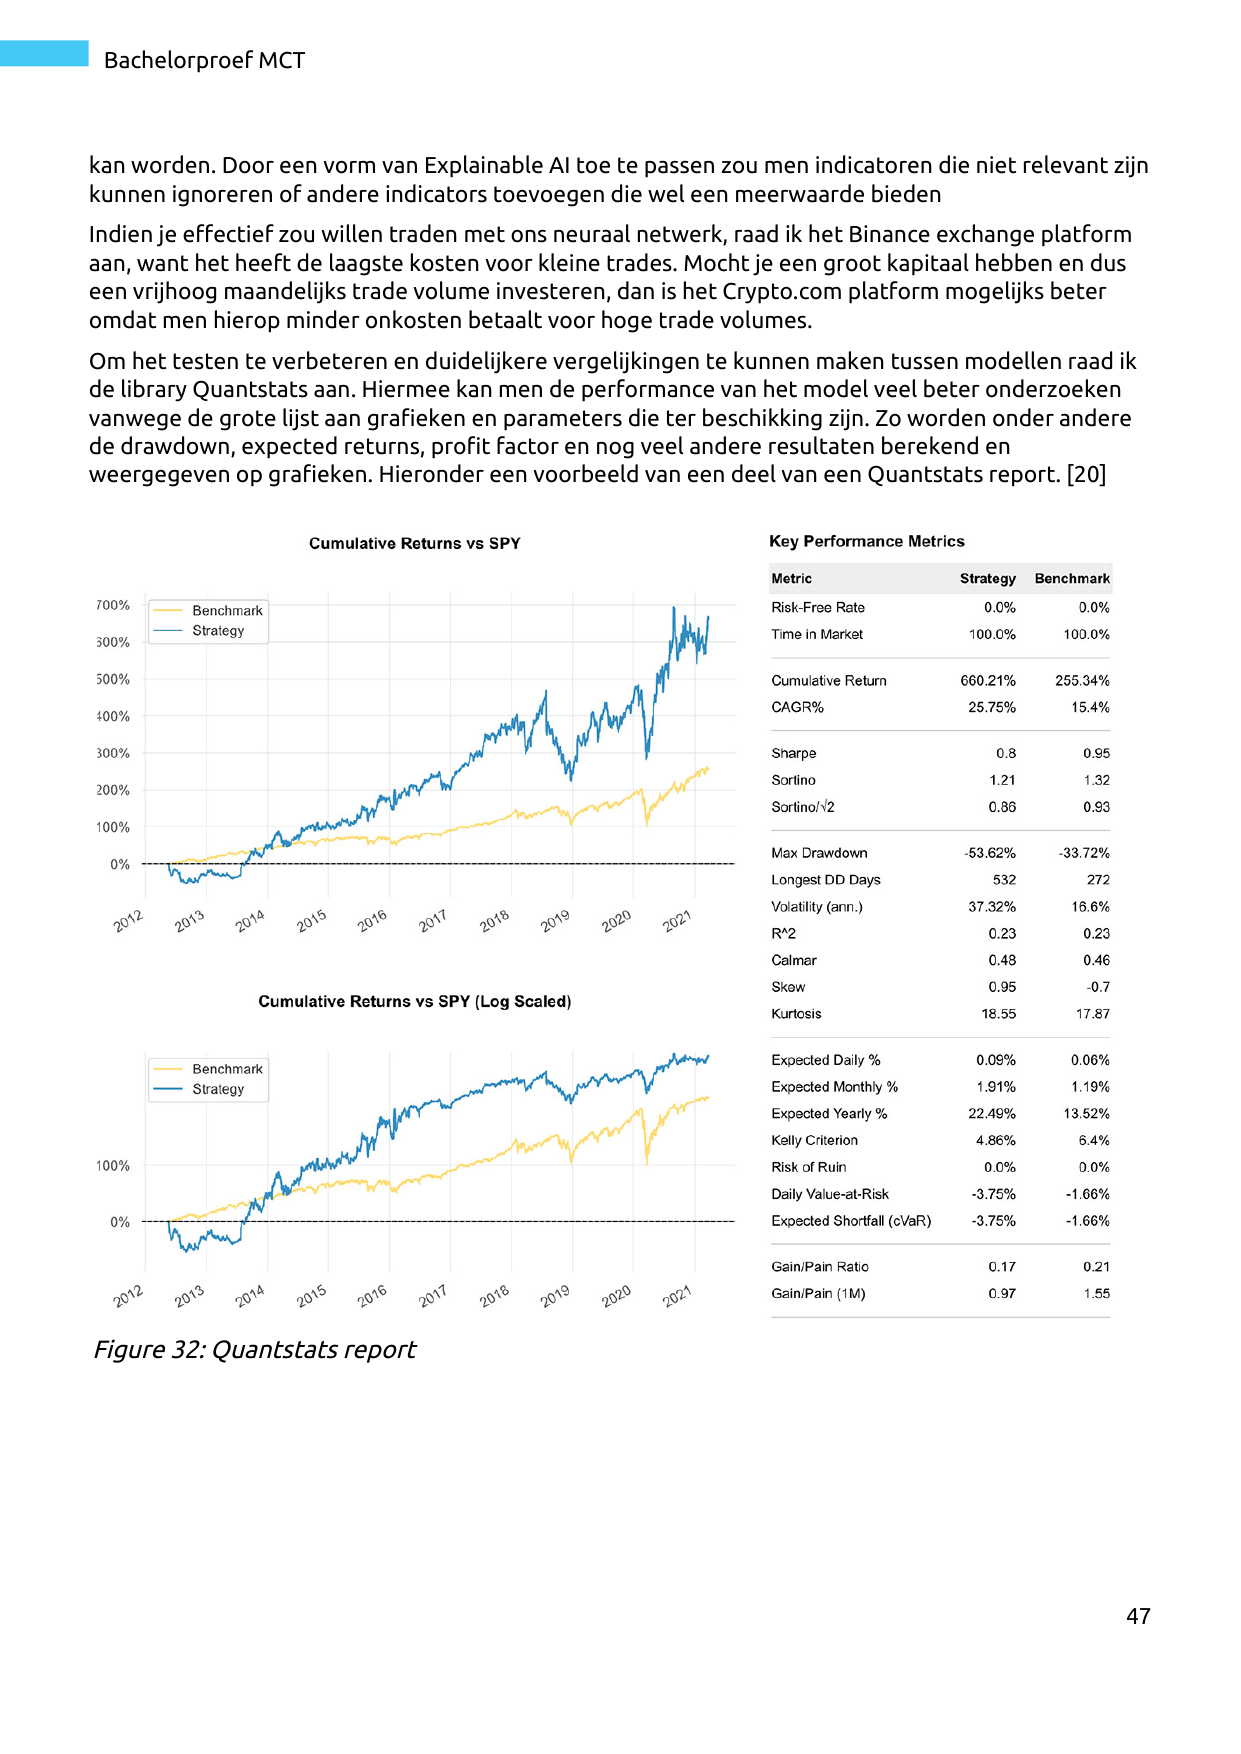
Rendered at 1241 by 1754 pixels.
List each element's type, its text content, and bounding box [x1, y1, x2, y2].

text Indien je effectief zou willen traden met ons neuraal netwerk, raad ik het Binance exchange platform aan, want het heeft de laagste kosten voor kleine trades. Mocht je een groot kapitaal hebben en dus een vrijhoog maandelijks trade volume investeren, dan is het Crypto.com platform mogelijks beter omdat men hierop minder onkosten betaalt voor hoge trade volumes. [89, 221, 1152, 333]
text Figure 32: Quantstats report [92, 526, 1126, 1363]
text Om het testen te verbeteren en duidelijkere vergelijkingen te kunnen maken tussen modellen raad ik de library Quantstats aan. Hiermee kan men de performance van het model veel beter onderzoeken vanwege de grote lijst aan grafieken en parameters die ter beschikking zijn. Zo worden onder andere de drawdown, expected returns, profit factor en nog veel andere resultaten berekend en weergegeven op grafieken. Hieronder een voorbeeld van een deel van een Quantstats report. [20] [89, 347, 1152, 487]
text kan worden. Door een vorm van Explainable AI toe te passen zou men indicatoren die niet relevant zijn kunnen ignoreren of andere indicators toevoegen die wel een meerwaarde bieden [89, 152, 1152, 206]
picture [97, 526, 1121, 559]
